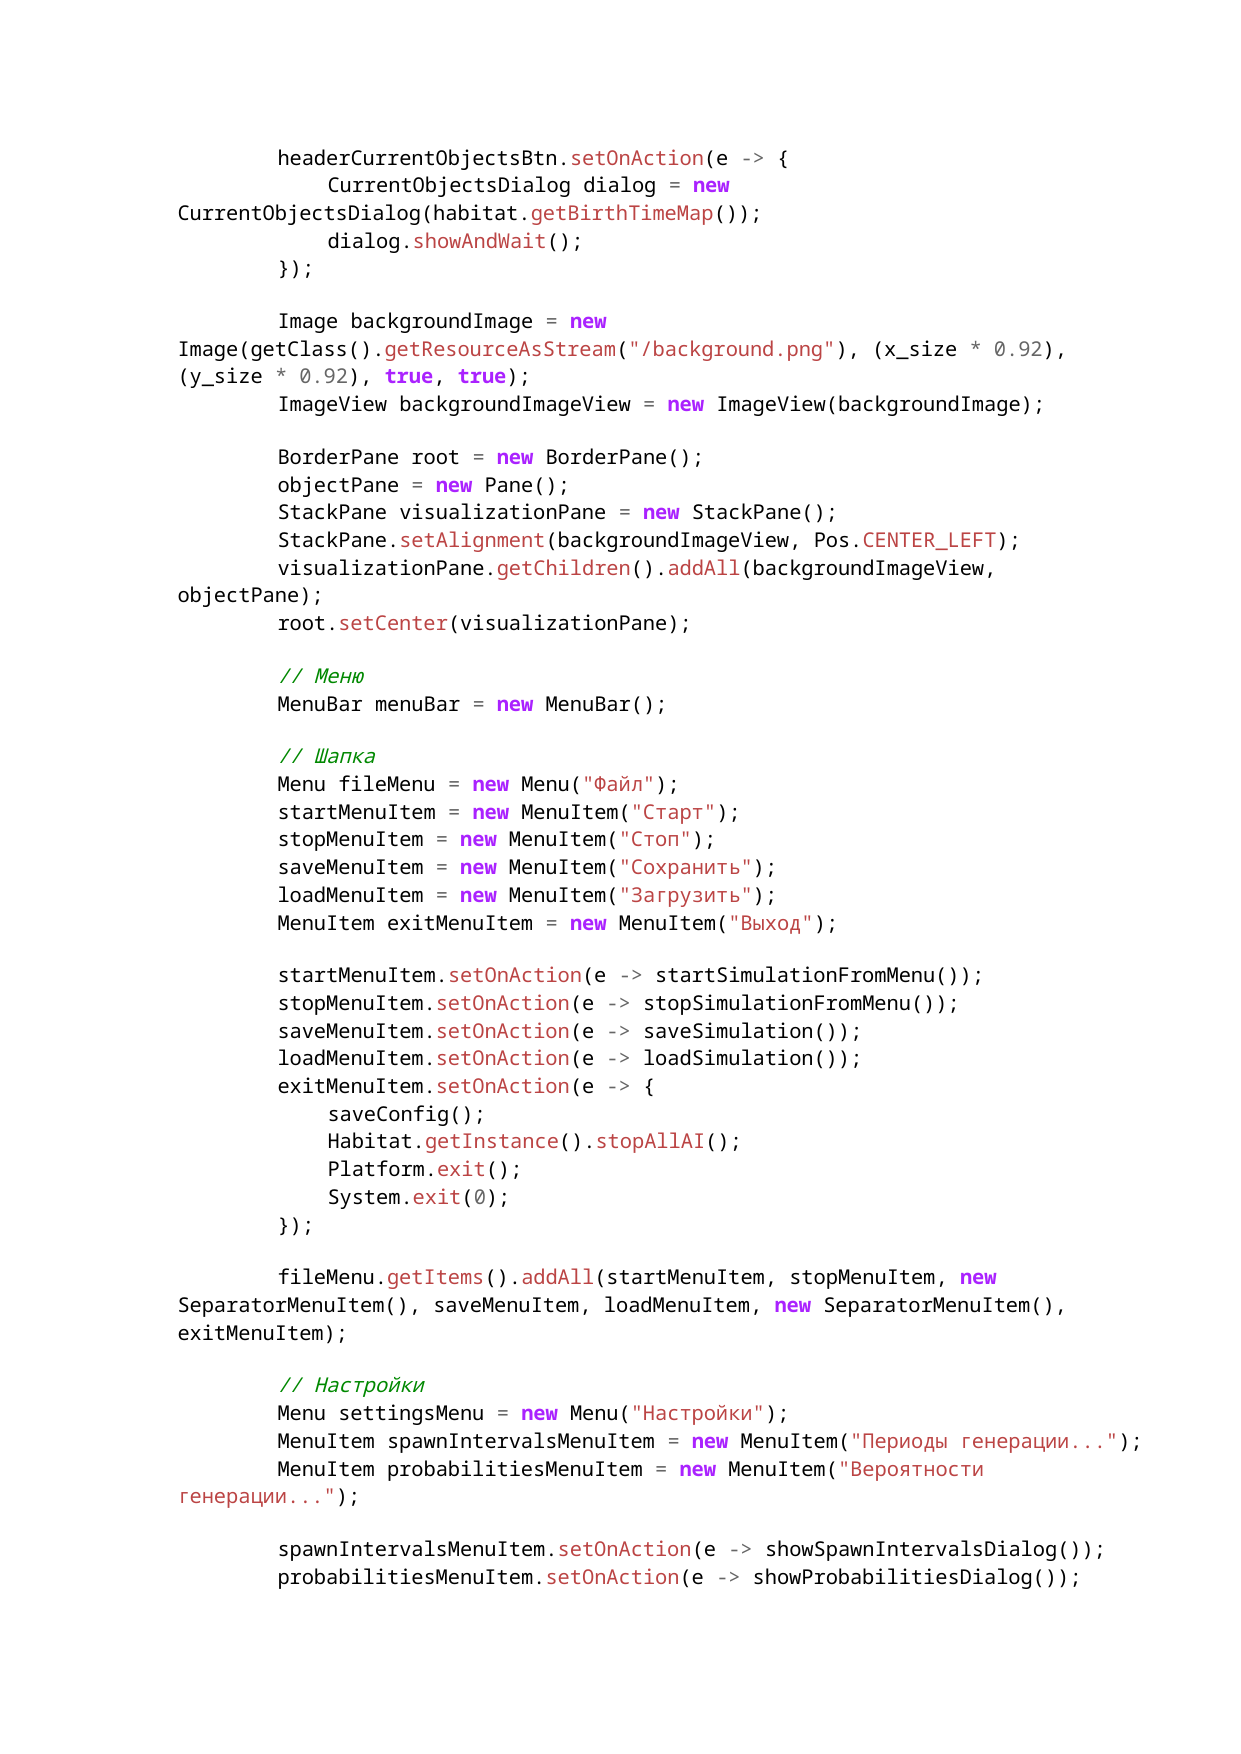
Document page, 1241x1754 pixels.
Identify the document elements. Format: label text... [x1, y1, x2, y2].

text CurrentObjectsDialog dialog = new CurrentObjectsDialog(habitat.getBirthTimeMap()); [177, 171, 1152, 226]
text MenuBar menuBar = new MenuBar(); [177, 689, 1152, 717]
text stopMenuItem.setOnAction(e -> stopSimulationFromMenu()); [177, 988, 1152, 1016]
text MenuItem exitMenuItem = new MenuItem("Выход"); [177, 908, 1152, 936]
text saveMenuItem = new MenuItem("Сохранить"); [177, 853, 1152, 880]
text objectPane = new Pane(); [177, 470, 1152, 498]
text System.exit(0); [177, 1182, 1152, 1210]
text // Шапка [177, 742, 1152, 769]
text headerCurrentObjectsBtn.setOnAction(e -> { [177, 143, 1152, 171]
text BorderPane root = new BorderPane(); [177, 442, 1152, 470]
text }); [177, 254, 1152, 282]
text startMenuItem = new MenuItem("Старт"); [177, 797, 1152, 825]
text stopMenuItem = new MenuItem("Стоп"); [177, 825, 1152, 853]
text // Меню [177, 661, 1152, 689]
text exitMenuItem.setOnAction(e -> { [177, 1072, 1152, 1099]
text visualizationPane.getChildren().addAll(backgroundImageView, objectPane); [177, 553, 1152, 609]
text Habitat.getInstance().stopAllAI(); [177, 1127, 1152, 1155]
text loadMenuItem.setOnAction(e -> loadSimulation()); [177, 1044, 1152, 1072]
text MenuItem spawnIntervalsMenuItem = new MenuItem("Периоды генерации..."); [177, 1426, 1152, 1454]
text StackPane.setAlignment(backgroundImageView, Pos.CENTER_LEFT); [177, 526, 1152, 553]
text StackPane visualizationPane = new StackPane(); [177, 498, 1152, 526]
text dialog.showAndWait(); [177, 226, 1152, 254]
text loadMenuItem = new MenuItem("Загрузить"); [177, 880, 1152, 908]
text spawnIntervalsMenuItem.setOnAction(e -> showSpawnIntervalsDialog()); [177, 1534, 1152, 1562]
text Menu settingsMenu = new Menu("Настройки"); [177, 1399, 1152, 1426]
text Platform.exit(); [177, 1155, 1152, 1182]
text // Настройки [177, 1371, 1152, 1399]
text Image backgroundImage = new Image(getClass().getResourceAsStream("/background.png"), (x_size * 0.92), (y_size * 0.92), true, true); [177, 307, 1152, 390]
text }); [177, 1210, 1152, 1238]
text probabilitiesMenuItem.setOnAction(e -> showProbabilitiesDialog()); [177, 1562, 1152, 1590]
text startMenuItem.setOnAction(e -> startSimulationFromMenu()); [177, 961, 1152, 988]
text Menu fileMenu = new Menu("Файл"); [177, 769, 1152, 797]
text MenuItem probabilitiesMenuItem = new MenuItem("Вероятности генерации..."); [177, 1454, 1152, 1509]
text saveConfig(); [177, 1099, 1152, 1127]
text saveMenuItem.setOnAction(e -> saveSimulation()); [177, 1016, 1152, 1044]
text root.setCenter(visualizationPane); [177, 609, 1152, 636]
text fileMenu.getItems().addAll(startMenuItem, stopMenuItem, new SeparatorMenuItem(), saveMenuItem, loadMenuItem, new SeparatorMenuItem(), exitMenuItem); [177, 1263, 1152, 1346]
text ImageView backgroundImageView = new ImageView(backgroundImage); [177, 390, 1152, 417]
